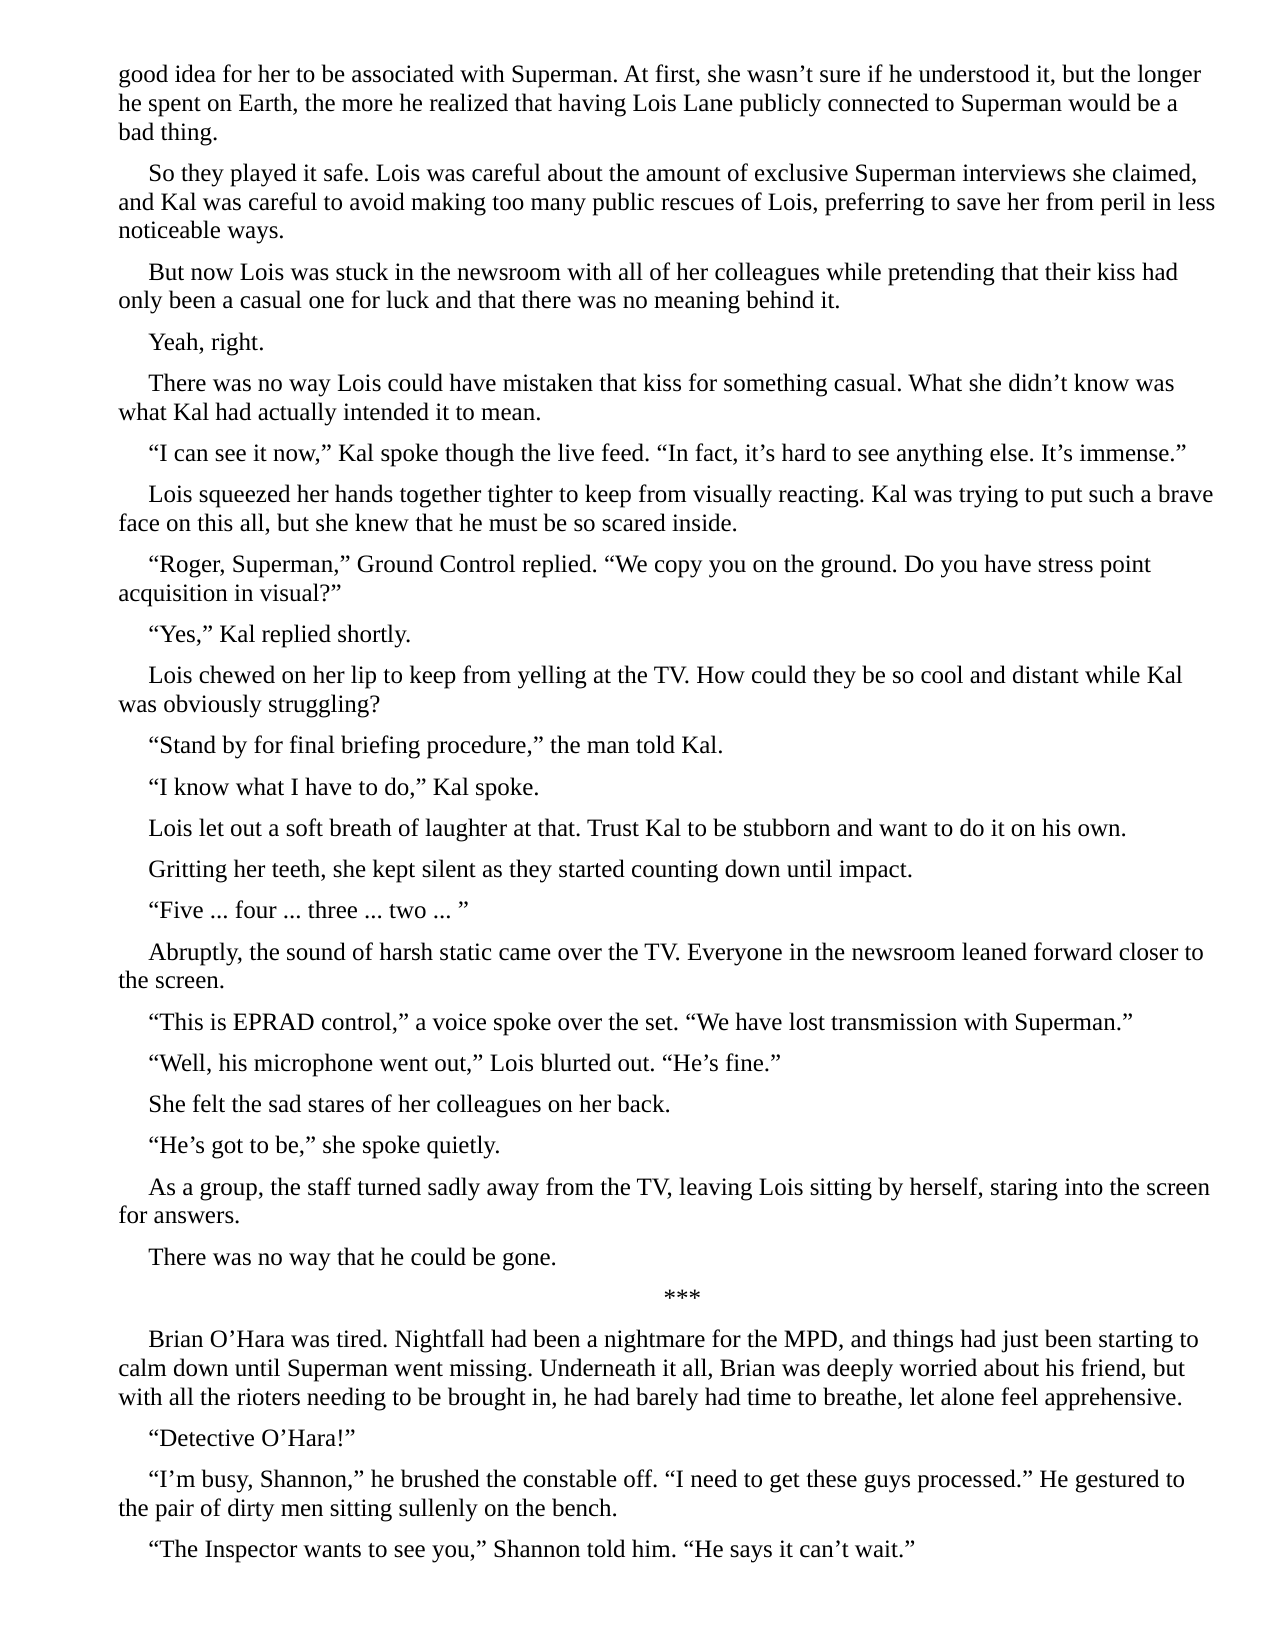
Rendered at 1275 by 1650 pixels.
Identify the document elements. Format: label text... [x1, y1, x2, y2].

text There was no way that he could be gone. [118, 1242, 1216, 1270]
text “He’s got to be,” she spoke quietly. [118, 1130, 1216, 1159]
text good idea for her to be associated with Superman. At first, she wasn’t sure if he understood it, but the longer he spent on Earth, the more he realized that having Lois Lane publicly connected to Superman would be a bad thing. [118, 59, 1216, 145]
text “Five ... four ... three ... two ... ” [118, 895, 1216, 924]
text “Roger, Superman,” Ground Control replied. “We copy you on the ground. Do you have stress point acquisition in visual?” [118, 549, 1216, 607]
text Yeah, right. [118, 327, 1216, 355]
text *** [118, 1283, 1216, 1312]
text “Detective O’Hara!” [118, 1423, 1216, 1452]
text As a group, the staff turned sadly away from the TV, leaving Lois sitting by herself, staring into the screen for answers. [118, 1172, 1216, 1229]
text “I know what I have to do,” Kal spoke. [118, 772, 1216, 800]
text Lois squeezed her hands together tighter to keep from visually reacting. Kal was trying to put such a brave face on this all, but she knew that he must be so scared inside. [118, 479, 1216, 537]
text But now Lois was stuck in the newsroom with all of her colleagues while pretending that their kiss had only been a casual one for luck and that there was no meaning behind it. [118, 257, 1216, 314]
text “Well, his microphone went out,” Lois blurted out. “He’s fine.” [118, 1048, 1216, 1077]
text So they played it safe. Lois was careful about the amount of exclusive Superman interviews she claimed, and Kal was careful to avoid making too many public rescues of Lois, preferring to save her from peril in less noticeable ways. [118, 158, 1216, 244]
text “Stand by for final briefing procedure,” the man told Kal. [118, 730, 1216, 759]
text Gritting her teeth, she kept silent as they started counting down until impact. [118, 854, 1216, 883]
text There was no way Lois could have mistaken that kiss for something casual. What she didn’t know was what Kal had actually intended it to mean. [118, 368, 1216, 425]
text “This is EPRAD control,” a voice spoke over the set. “We have lost transmission with Superman.” [118, 1007, 1216, 1035]
text She felt the sad stares of her colleagues on her back. [118, 1089, 1216, 1118]
text Lois chewed on her lip to keep from yelling at the TV. How could they be so cool and distant while Kal was obviously struggling? [118, 660, 1216, 718]
text “I’m busy, Shannon,” he brushed the constable off. “I need to get these guys processed.” He gestured to the pair of dirty men sitting sullenly on the bench. [118, 1464, 1216, 1522]
text “The Inspector wants to see you,” Shannon told him. “He says it can’t wait.” [118, 1534, 1216, 1563]
text Abruptly, the sound of harsh static came over the TV. Everyone in the newsroom leaned forward closer to the screen. [118, 937, 1216, 994]
text “Yes,” Kal replied shortly. [118, 619, 1216, 648]
text “I can see it now,” Kal spoke though the live feed. “In fact, it’s hard to see anything else. It’s immense.” [118, 438, 1216, 467]
text Brian O’Hara was tired. Nightfall had been a nightmare for the MPD, and things had just been starting to calm down until Superman went missing. Underneath it all, Brian was deeply worried about his friend, but with all the rioters needing to be brought in, he had barely had time to breathe, let alone feel apprehensive. [118, 1324, 1216, 1410]
text Lois let out a soft breath of laughter at that. Trust Kal to be stubborn and want to do it on his own. [118, 813, 1216, 842]
